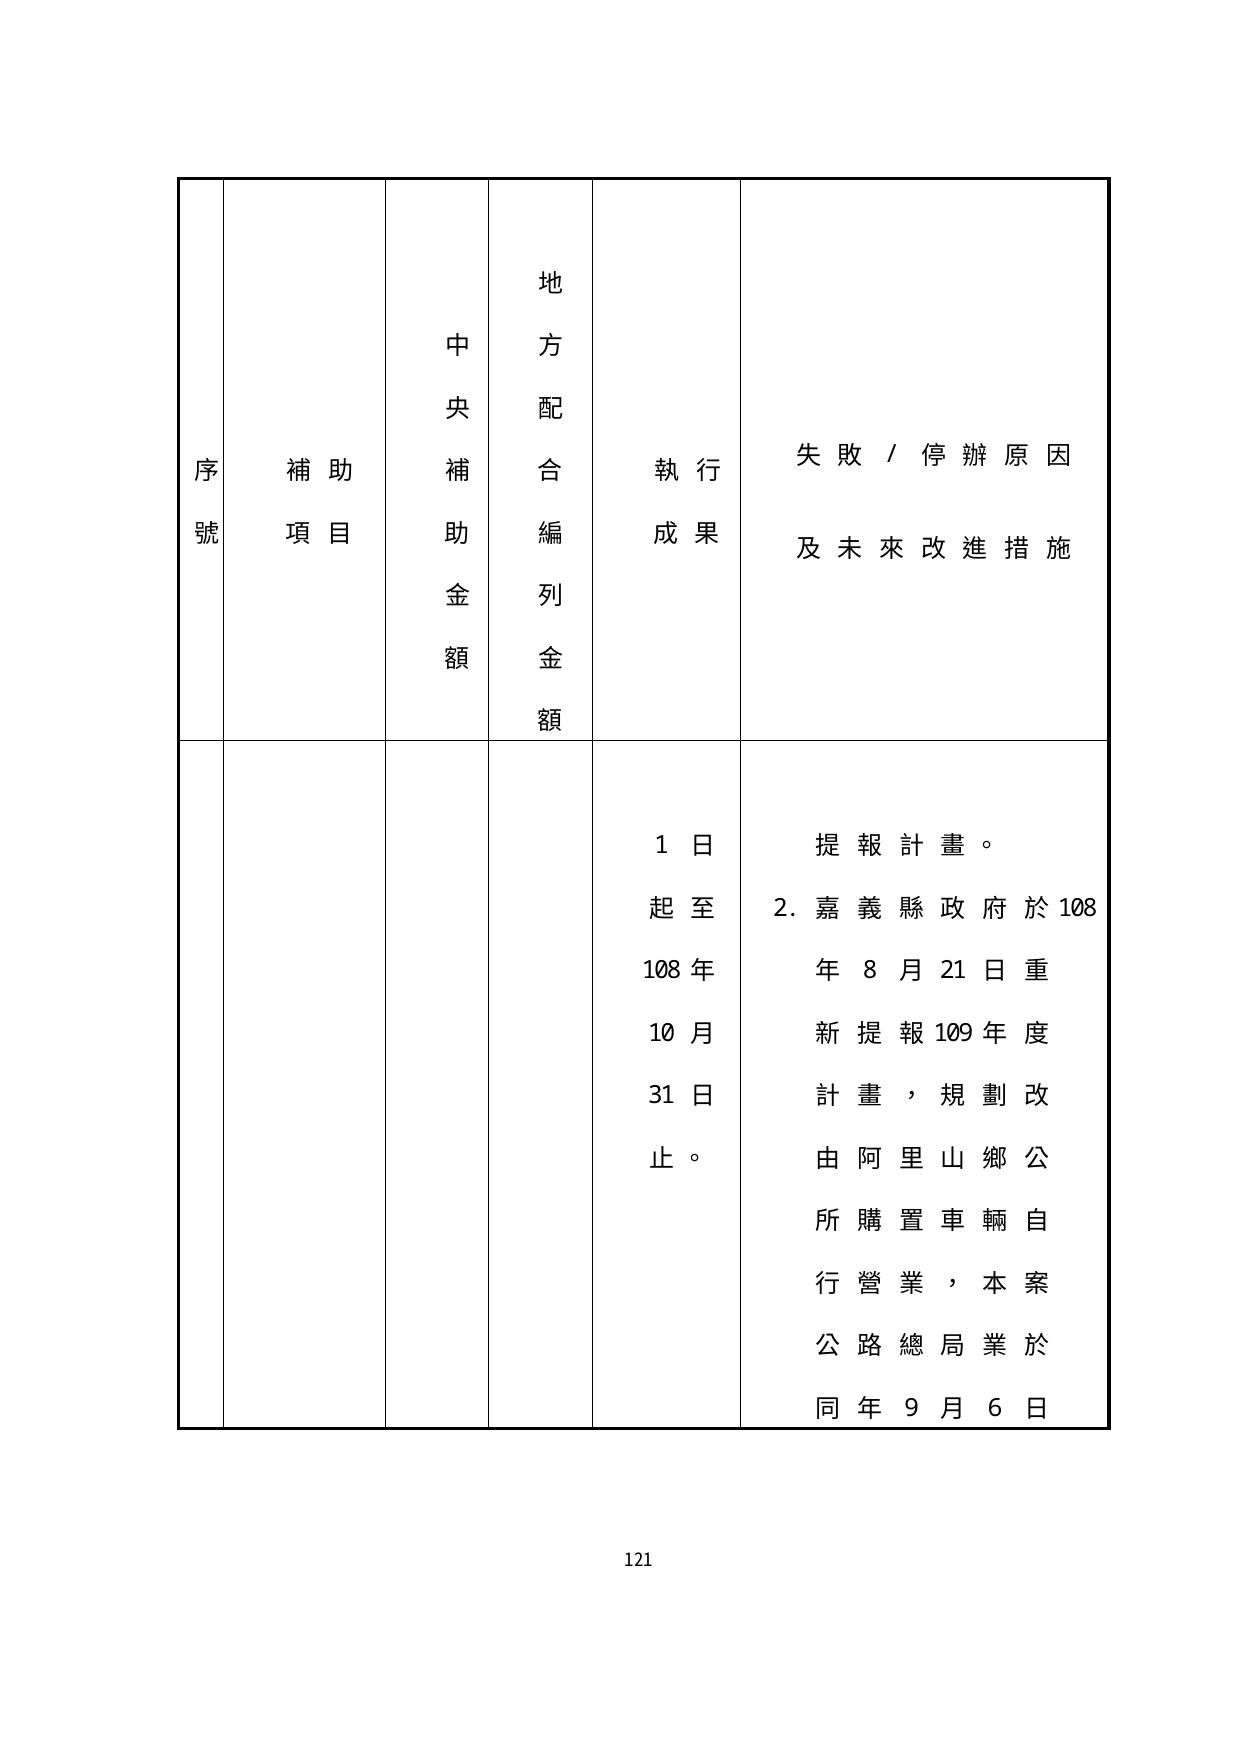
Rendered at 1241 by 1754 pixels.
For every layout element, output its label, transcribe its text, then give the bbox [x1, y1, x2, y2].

table_header 補助項目 [224, 180, 385, 740]
table_cell 提報計畫。 2.嘉義縣政府於108年8月21日重新提報109年度計畫，規劃改由阿里山鄉公所購置車輛自行營業，本案公路總局業於同年9月6日 [741, 741, 1107, 1427]
table_header 序號 [180, 180, 223, 740]
table_cell [180, 741, 223, 1427]
table_cell [386, 741, 488, 1427]
table_cell 1日起至108年10月31日止。 [593, 741, 740, 1427]
table_header 執行成果 [593, 180, 740, 740]
table_header 地方配合 編列金額 [489, 180, 592, 740]
table_cell [224, 741, 385, 1427]
table_header 失敗/停辦原因 及未來改進措施 [741, 180, 1107, 740]
table_cell [489, 741, 592, 1427]
table_header 中央補助 金額 [386, 180, 488, 740]
